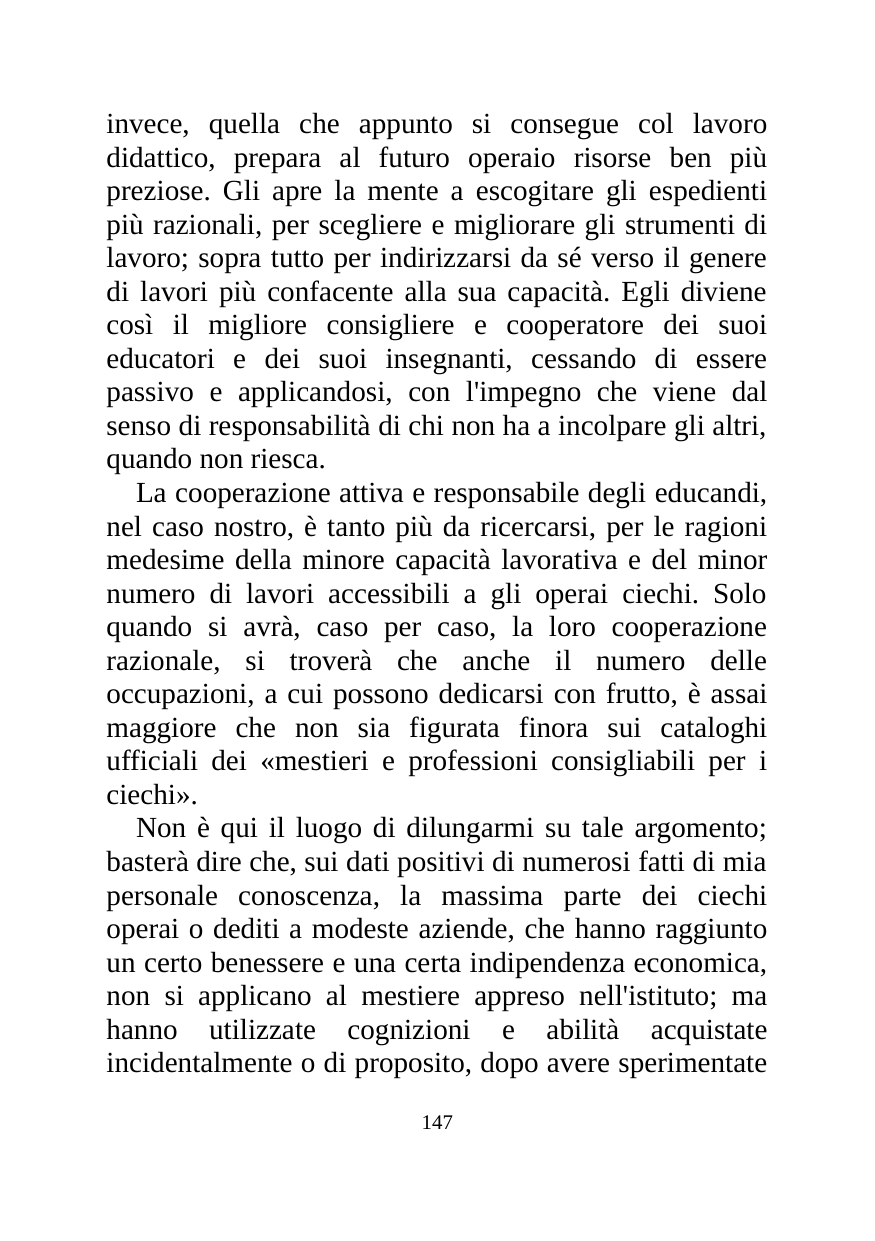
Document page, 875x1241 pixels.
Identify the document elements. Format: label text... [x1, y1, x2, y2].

text invece, quella che appunto si consegue col lavoro didattico, prepara al futuro operaio risorse ben più preziose. Gli apre la mente a escogitare gli espedienti più razionali, per scegliere e migliorare gli strumenti di lavoro; sopra tutto per indirizzarsi da sé verso il genere di lavori più confacente alla sua capacità. Egli diviene così il migliore consigliere e cooperatore dei suoi educatori e dei suoi insegnanti, cessando di essere passivo e applicandosi, con l'impegno che viene dal senso di responsabilità di chi non ha a incolpare gli altri, quando non riesca. [106, 106, 768, 475]
text La cooperazione attiva e responsabile degli educandi, nel caso nostro, è tanto più da ricercarsi, per le ragioni medesime della minore capacità lavorativa e del minor numero di lavori accessibili a gli operai ciechi. Solo quando si avrà, caso per caso, la loro cooperazione razionale, si troverà che anche il numero delle occupazioni, a cui possono dedicarsi con frutto, è assai maggiore che non sia figurata finora sui cataloghi ufficiali dei «mestieri e professioni consigliabili per i ciechi». [106, 475, 768, 811]
text Non è qui il luogo di dilungarmi su tale argomento; basterà dire che, sui dati positivi di numerosi fatti di mia personale conoscenza, la massima parte dei ciechi operai o dediti a modeste aziende, che hanno raggiunto un certo benessere e una certa indipendenza economica, non si applicano al mestiere appreso nell'istituto; ma hanno utilizzate cognizioni e abilità acquistate incidentalmente o di proposito, dopo avere sperimentate [106, 811, 768, 1079]
